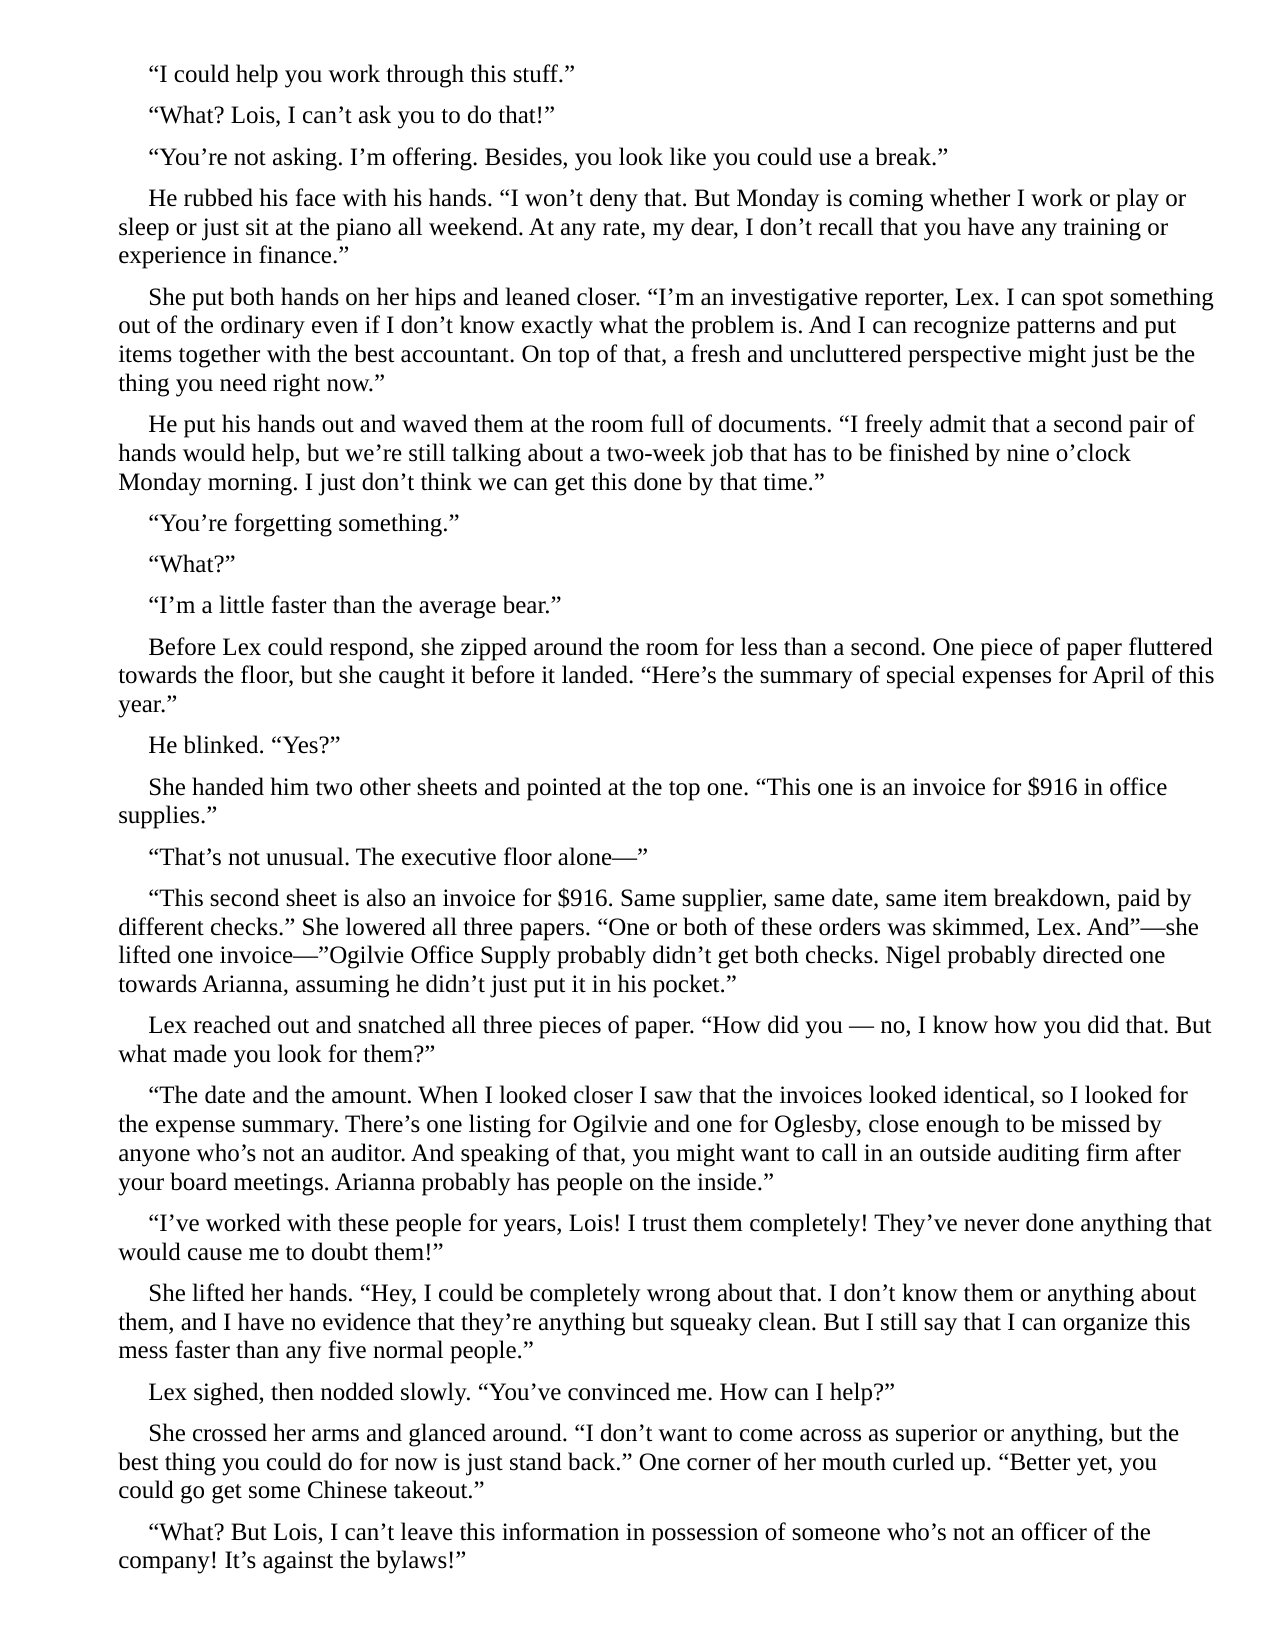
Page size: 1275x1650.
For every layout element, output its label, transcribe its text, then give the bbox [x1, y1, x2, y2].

text She lifted her hands. “Hey, I could be completely wrong about that. I don’t know them or anything about them, and I have no evidence that they’re anything but squeaky clean. But I still say that I can organize this mess faster than any five normal people.” [118, 1278, 1216, 1364]
text She handed him two other sheets and pointed at the top one. “This one is an invoice for $916 in office supplies.” [118, 772, 1216, 829]
text Before Lex could respond, she zipped around the room for less than a second. One piece of paper fluttered towards the floor, but she caught it before it landed. “Here’s the summary of special expenses for April of this year.” [118, 632, 1216, 718]
text Lex reached out and snatched all three pieces of paper. “How did you — no, I know how you did that. But what made you look for them?” [118, 1010, 1216, 1068]
text “The date and the amount. When I looked closer I saw that the invoices looked identical, so I looked for the expense summary. There’s one listing for Ogilvie and one for Oglesby, close enough to be missed by anyone who’s not an auditor. And speaking of that, you might want to call in an outside auditing firm after your board meetings. Arianna probably has people on the inside.” [118, 1080, 1216, 1195]
text Lex sighed, then nodded slowly. “You’ve convinced me. How can I help?” [118, 1377, 1216, 1405]
text He rubbed his face with his hands. “I won’t deny that. But Monday is coming whether I work or play or sleep or just sit at the piano all weekend. At any rate, my dear, I don’t recall that you have any training or experience in finance.” [118, 183, 1216, 269]
text “You’re forgetting something.” [118, 508, 1216, 537]
text “I’ve worked with these people for years, Lois! I trust them completely! They’ve never done anything that would cause me to doubt them!” [118, 1208, 1216, 1265]
text “This second sheet is also an invoice for $916. Same supplier, same date, same item breakdown, paid by different checks.” She lowered all three papers. “One or both of these orders was skimmed, Lex. And”—she lifted one invoice—”Ogilvie Office Supply probably didn’t get both checks. Nigel probably directed one towards Arianna, assuming he didn’t just put it in his pocket.” [118, 883, 1216, 998]
text “I could help you work through this stuff.” [118, 59, 1216, 88]
text “That’s not unusual. The executive floor alone—” [118, 842, 1216, 870]
text “I’m a little faster than the average bear.” [118, 590, 1216, 619]
text “What? Lois, I can’t ask you to do that!” [118, 100, 1216, 129]
text “You’re not asking. I’m offering. Besides, you look like you could use a break.” [118, 142, 1216, 170]
text He blinked. “Yes?” [118, 730, 1216, 759]
text “What? But Lois, I can’t leave this information in possession of someone who’s not an officer of the company! It’s against the bylaws!” [118, 1517, 1216, 1574]
text She put both hands on her hips and leaned closer. “I’m an investigative reporter, Lex. I can spot something out of the ordinary even if I don’t know exactly what the problem is. And I can recognize patterns and put items together with the best accountant. On top of that, a fresh and uncluttered perspective might just be the thing you need right now.” [118, 282, 1216, 397]
text She crossed her arms and glanced around. “I don’t want to come across as superior or anything, but the best thing you could do for now is just stand back.” One corner of her mouth curled up. “Better yet, you could go get some Chinese takeout.” [118, 1418, 1216, 1504]
text He put his hands out and waved them at the room full of documents. “I freely admit that a second pair of hands would help, but we’re still talking about a two-week job that has to be finished by nine o’clock Monday morning. I just don’t think we can get this done by that time.” [118, 409, 1216, 495]
text “What?” [118, 549, 1216, 578]
